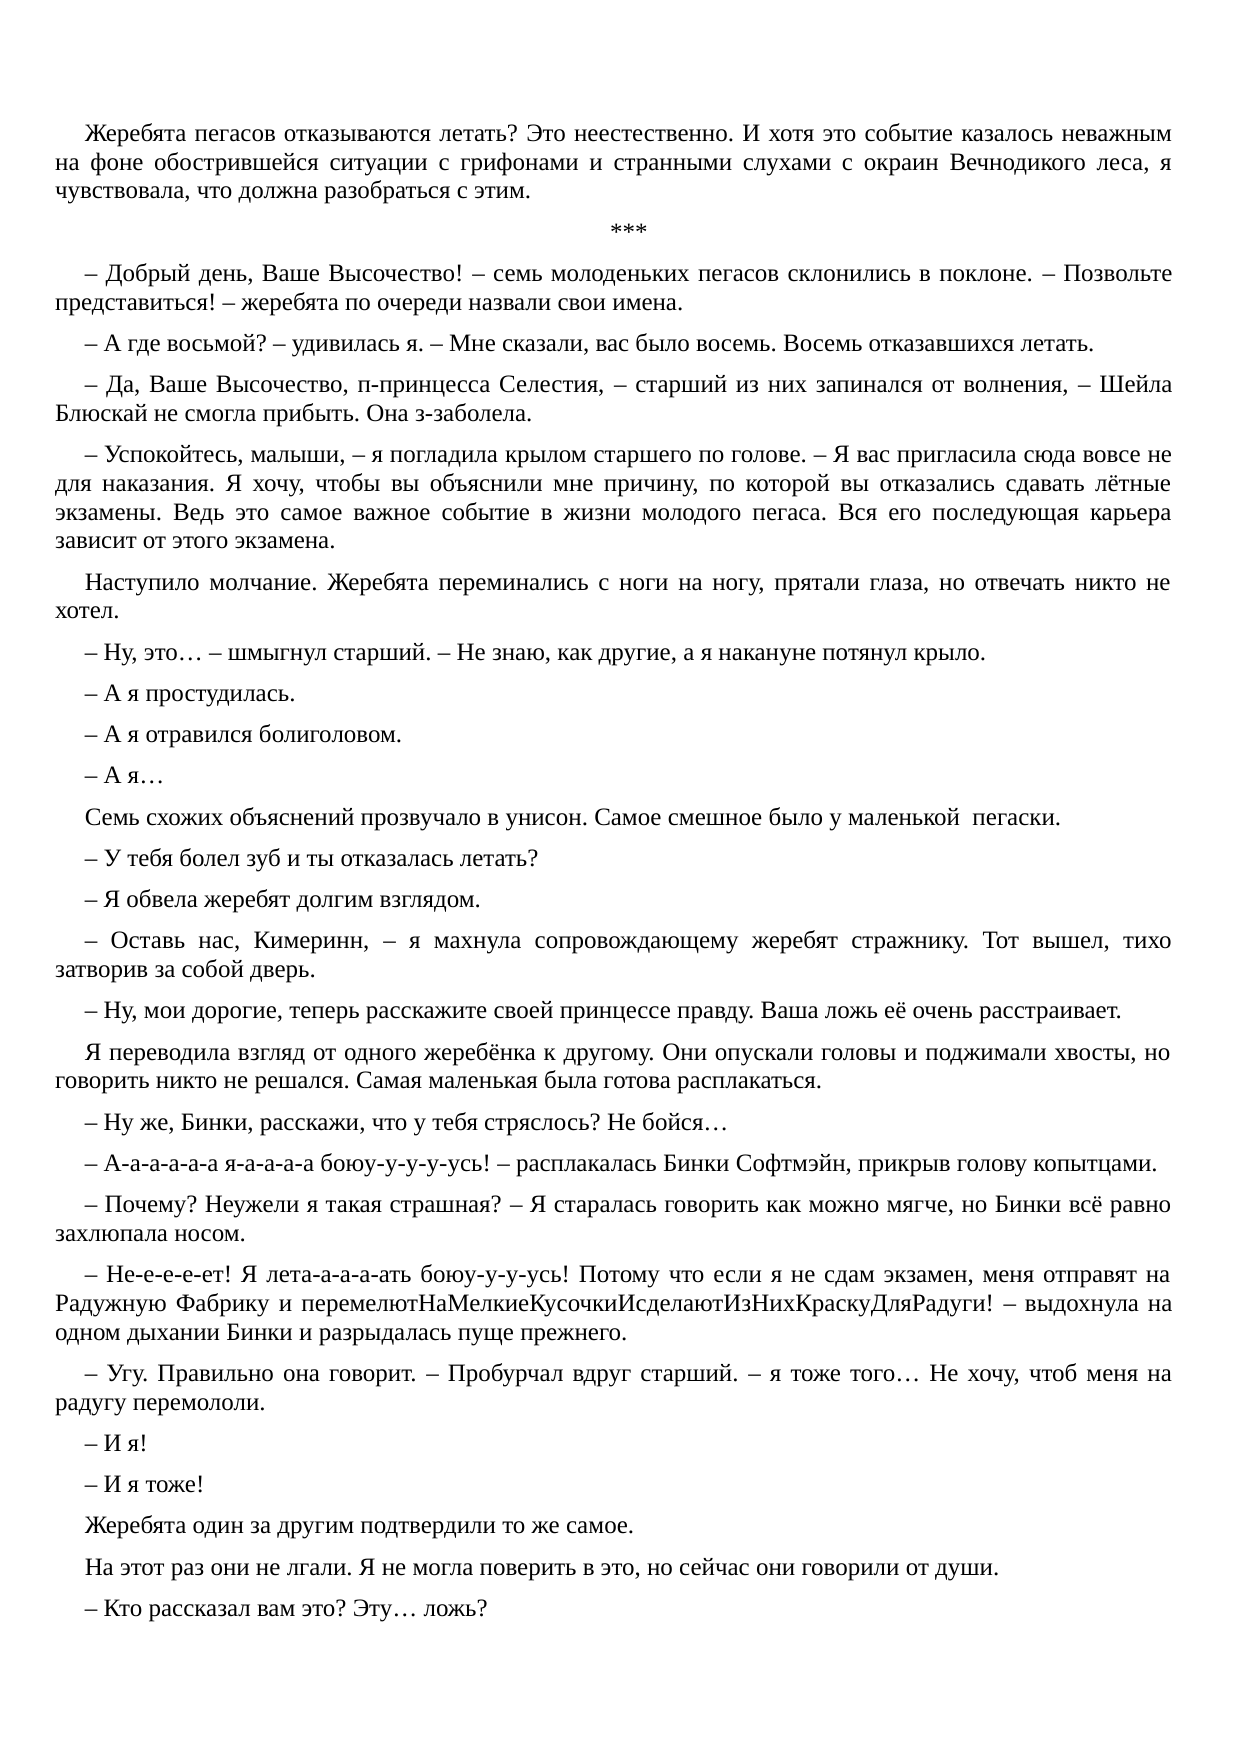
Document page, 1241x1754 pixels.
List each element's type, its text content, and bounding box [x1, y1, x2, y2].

text – Оставь нас, Кимеринн, – я махнула сопровождающему жеребят стражнику. Тот вышел, тихо затворив за собой дверь. [55, 926, 1172, 983]
text – Да, Ваше Высочество, п-принцесса Селестия, – старший из них запинался от волнения, – Шейла Блюскай не смогла прибыть. Она з-заболела. [55, 369, 1172, 427]
text Я переводила взгляд от одного жеребёнка к другому. Они опускали головы и поджимали хвосты, но говорить никто не решался. Самая маленькая была готова расплакаться. [55, 1037, 1172, 1094]
text – Ну же, Бинки, расскажи, что у тебя стряслось? Не бойся… [55, 1107, 1172, 1136]
text – А-а-а-а-а-а я-а-а-а-а боюу-у-у-у-усь! – расплакалась Бинки Софтмэйн, прикрыв голову копытцами. [55, 1148, 1172, 1177]
text – Успокойтесь, малыши, – я погладила крылом старшего по голове. – Я вас пригласила сюда вовсе не для наказания. Я хочу, чтобы вы объяснили мне причину, по которой вы отказались сдавать лётные экзамены. Ведь это самое важное событие в жизни молодого пегаса. Вся его последующая карьера зависит от этого экзамена. [55, 439, 1172, 554]
text – А я… [55, 761, 1172, 789]
text – У тебя болел зуб и ты отказалась летать? [55, 843, 1172, 872]
text – Ну, мои дорогие, теперь расскажите своей принцессе правду. Ваша ложь её очень расстраивает. [55, 996, 1172, 1024]
text – Не-е-е-е-ет! Я лета-а-а-а-ать боюу-у-у-усь! Потому что если я не сдам экзамен, меня отправят на Радужную Фабрику и перемелютНаМелкиеКусочкиИсделаютИзНихКраскуДляРадуги! – выдохнула на одном дыхании Бинки и разрыдалась пуще прежнего. [55, 1259, 1172, 1346]
text – Почему? Неужели я такая страшная? – Я старалась говорить как можно мягче, но Бинки всё равно захлюпала носом. [55, 1189, 1172, 1247]
text На этот раз они не лгали. Я не могла поверить в это, но сейчас они говорили от души. [55, 1552, 1172, 1581]
text Жеребята один за другим подтвердили то же самое. [55, 1511, 1172, 1539]
text – И я! [55, 1428, 1172, 1457]
text – А где восьмой? – удивилась я. – Мне сказали, вас было восемь. Восемь отказавшихся летать. [55, 328, 1172, 357]
text *** [55, 217, 1172, 246]
text – Угу. Правильно она говорит. – Пробурчал вдруг старший. – я тоже того… Не хочу, чтоб меня на радугу перемололи. [55, 1358, 1172, 1416]
text – А я простудилась. [55, 678, 1172, 707]
text – И я тоже! [55, 1469, 1172, 1498]
text – Я обвела жеребят долгим взглядом. [55, 884, 1172, 913]
text – Добрый день, Ваше Высочество! – семь молоденьких пегасов склонились в поклоне. – Позвольте представиться! – жеребята по очереди назвали свои имена. [55, 258, 1172, 316]
text Жеребята пегасов отказываются летать? Это неестественно. И хотя это событие казалось неважным на фоне обострившейся ситуации с грифонами и странными слухами с окраин Вечнодикого леса, я чувствовала, что должна разобраться с этим. [55, 118, 1172, 204]
text – А я отравился болиголовом. [55, 719, 1172, 748]
text Семь схожих объяснений прозвучало в унисон. Самое смешное было у маленькой пегаски. [55, 802, 1172, 831]
text – Кто рассказал вам это? Эту… ложь? [55, 1593, 1172, 1622]
text Наступило молчание. Жеребята переминались с ноги на ногу, прятали глаза, но отвечать никто не хотел. [55, 567, 1172, 624]
text – Ну, это… – шмыгнул старший. – Не знаю, как другие, а я накануне потянул крыло. [55, 637, 1172, 666]
